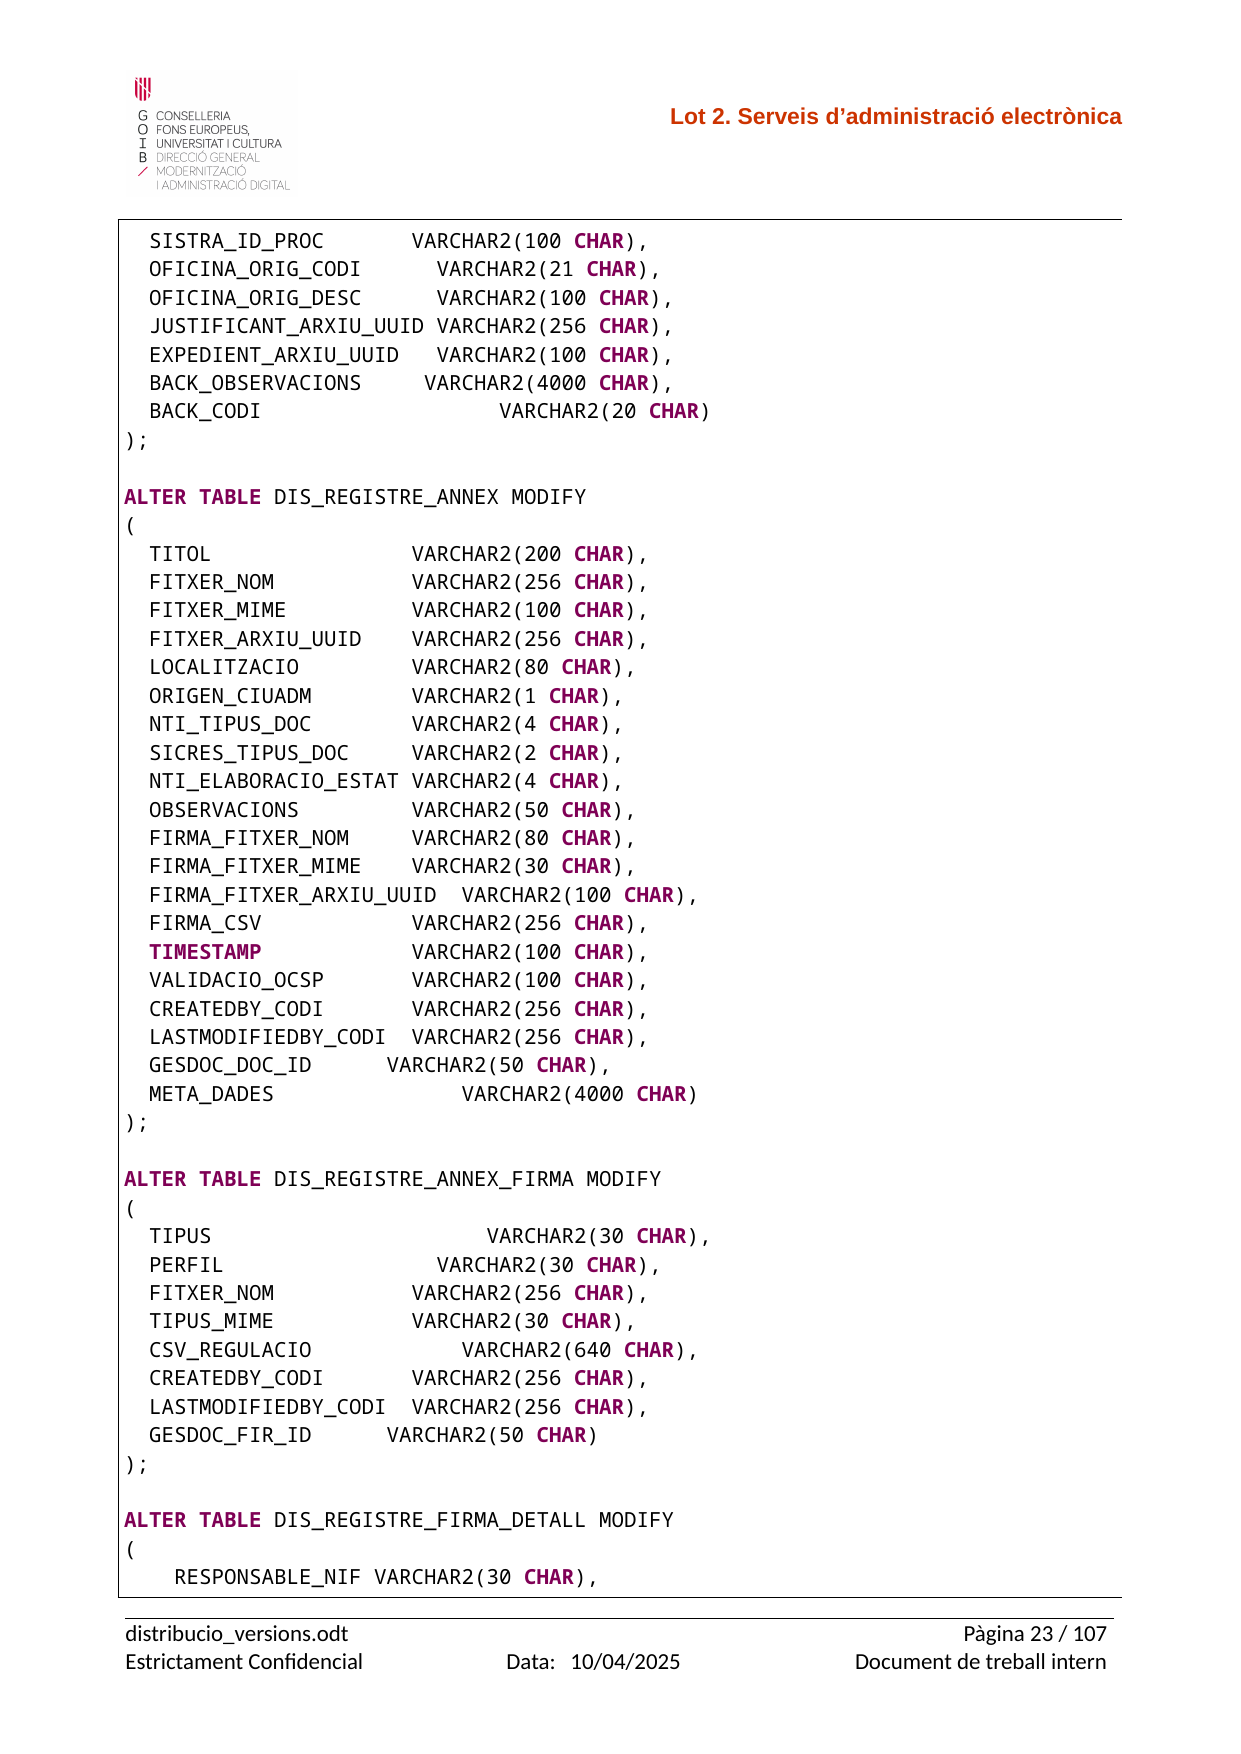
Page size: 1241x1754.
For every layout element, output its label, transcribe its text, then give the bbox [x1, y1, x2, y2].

picture [126, 70, 299, 197]
table_header SISTRA_ID_PROC VARCHAR2(100 CHAR), OFICINA_ORIG_CODI VARCHAR2(21 CHAR), OFICINA_ORIG_DESC VARCHAR2(100 CHAR), JUSTIFICANT_ARXIU_UUID VARCHAR2(256 CHAR), EXPEDIENT_ARXIU_UUID VARCHAR2(100 CHAR), BACK_OBSERVACIONS VARCHAR2(4000 CHAR), BACK_CODI VARCHAR2(20 CHAR) ); ALTER TABLE DIS_REGISTRE_ANNEX MODIFY ( TITOL VARCHAR2(200 CHAR), FITXER_NOM VARCHAR2(256 CHAR), FITXER_MIME VARCHAR2(100 CHAR), FITXER_ARXIU_UUID VARCHAR2(256 CHAR), LOCALITZACIO VARCHAR2(80 CHAR), ORIGEN_CIUADM VARCHAR2(1 CHAR), NTI_TIPUS_DOC VARCHAR2(4 CHAR), SICRES_TIPUS_DOC VARCHAR2(2 CHAR), NTI_ELABORACIO_ESTAT VARCHAR2(4 CHAR), OBSERVACIONS VARCHAR2(50 CHAR), FIRMA_FITXER_NOM VARCHAR2(80 CHAR), FIRMA_FITXER_MIME VARCHAR2(30 CHAR), FIRMA_FITXER_ARXIU_UUID VARCHAR2(100 CHAR), FIRMA_CSV VARCHAR2(256 CHAR), TIMESTAMP VARCHAR2(100 CHAR), VALIDACIO_OCSP VARCHAR2(100 CHAR), CREATEDBY_CODI VARCHAR2(256 CHAR), LASTMODIFIEDBY_CODI VARCHAR2(256 CHAR), GESDOC_DOC_ID VARCHAR2(50 CHAR), META_DADES VARCHAR2(4000 CHAR) ); ALTER TABLE DIS_REGISTRE_ANNEX_FIRMA MODIFY ( TIPUS VARCHAR2(30 CHAR), PERFIL VARCHAR2(30 CHAR), FITXER_NOM VARCHAR2(256 CHAR), TIPUS_MIME VARCHAR2(30 CHAR), CSV_REGULACIO VARCHAR2(640 CHAR), CREATEDBY_CODI VARCHAR2(256 CHAR), LASTMODIFIEDBY_CODI VARCHAR2(256 CHAR), GESDOC_FIR_ID VARCHAR2(50 CHAR) ); ALTER TABLE DIS_REGISTRE_FIRMA_DETALL MODIFY ( RESPONSABLE_NIF VARCHAR2(30 CHAR), [119, 220, 1122, 1597]
